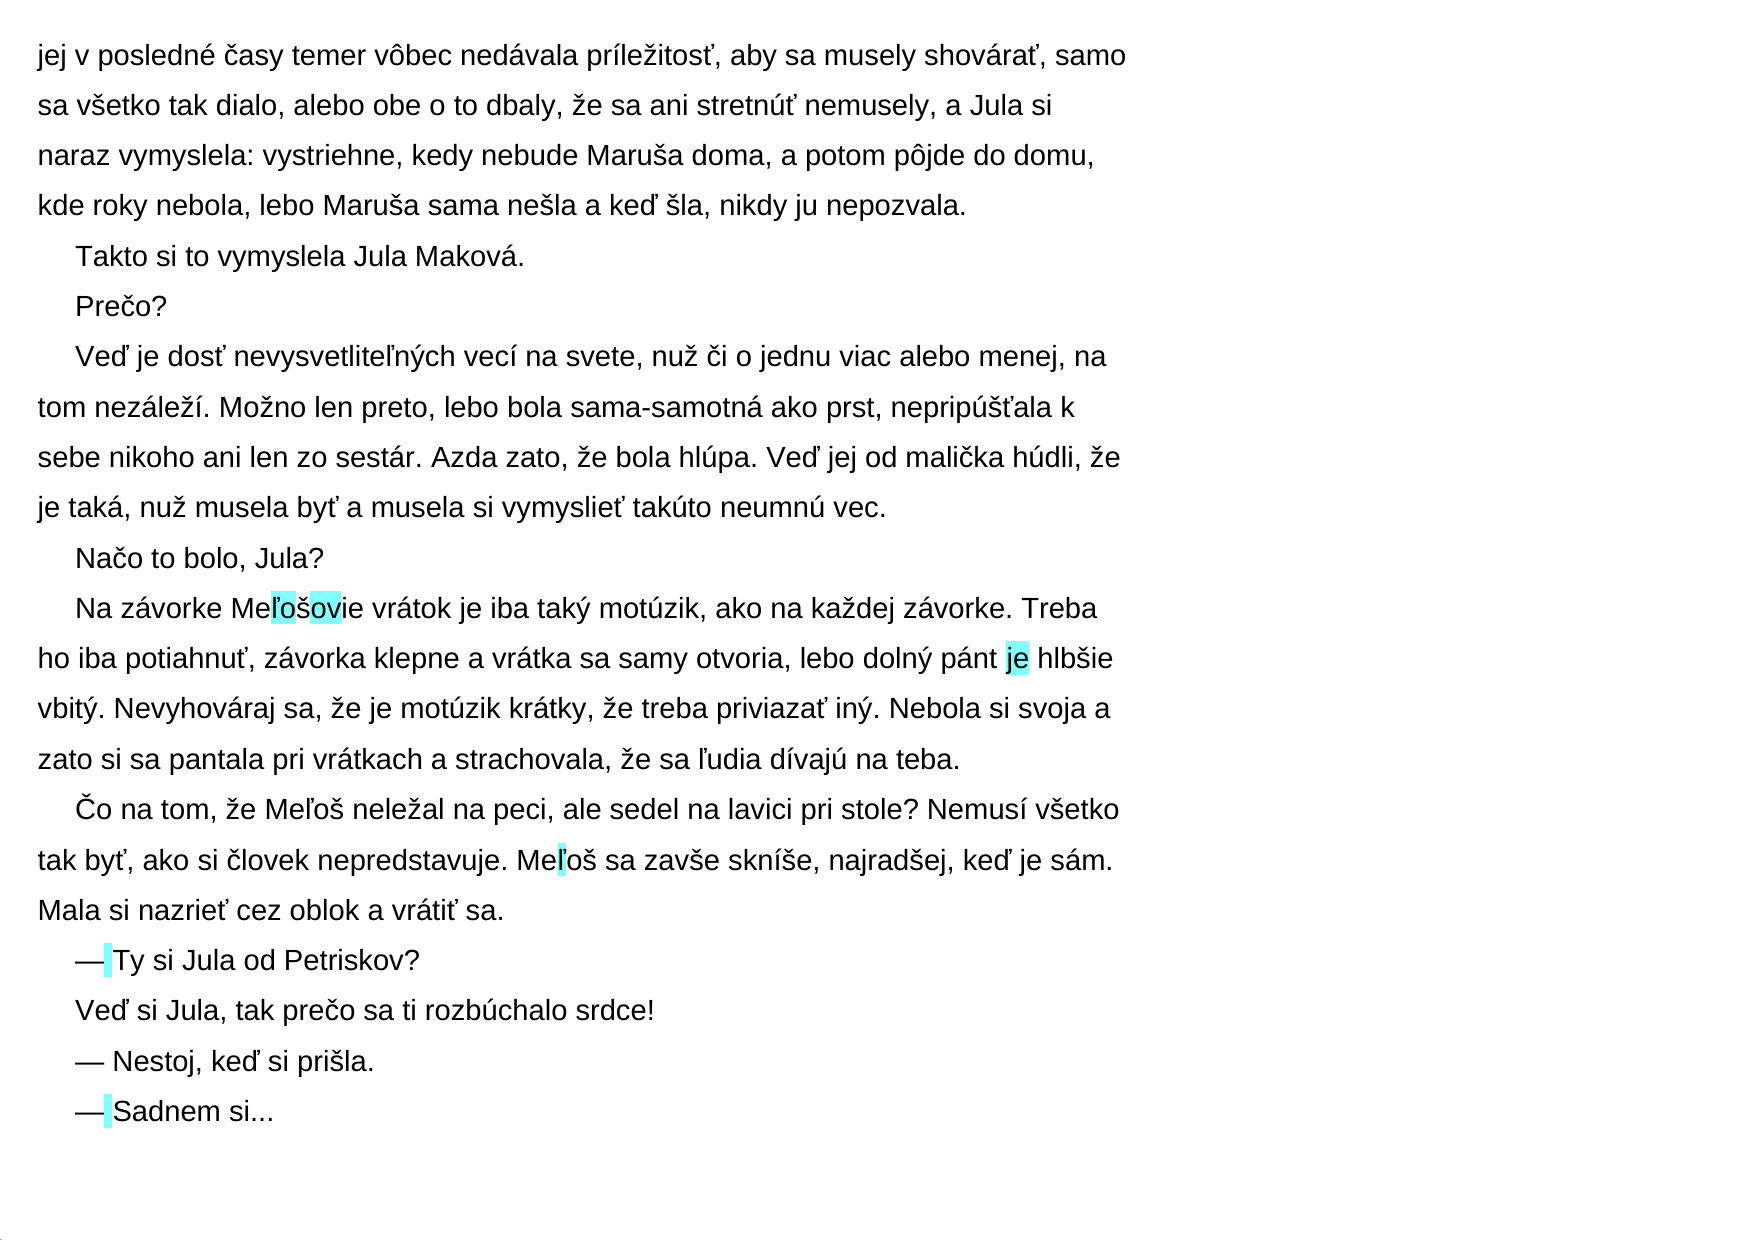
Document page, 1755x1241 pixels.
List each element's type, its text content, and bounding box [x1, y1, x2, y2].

text Načo to bolo, Jula? [37, 541, 1130, 574]
text jej v posledné časy temer vôbec nedávala príležitosť, aby sa musely shovárať, samo sa všetko tak dialo, alebo obe o to dbaly, že sa ani stretnúť nemusely, a Jula si naraz vymyslela: vystriehne, kedy nebude Maruša doma, a potom pôjde do domu, kde roky nebola, lebo Maruša sama nešla a keď šla, nikdy ju nepozvala. [37, 37, 1130, 222]
text — Sadnem si... [37, 1094, 1130, 1128]
text — Ty si Jula od Petriskov? [37, 943, 1130, 977]
text Veď je dosť nevysvetliteľných vecí na svete, nuž či o jednu viac alebo menej, na tom nezáleží. Možno len preto, lebo bola sama-samotná ako prst, nepripúšťala k sebe nikoho ani len zo sestár. Azda zato, že bola hlúpa. Veď jej od malička húdli, že je taká, nuž musela byť a musela si vymyslieť takúto neumnú vec. [37, 339, 1130, 524]
text Veď si Jula, tak prečo sa ti rozbúchalo srdce! [37, 993, 1130, 1027]
text Čo na tom, že Meľoš neležal na peci, ale sedel na lavici pri stole? Nemusí všetko tak byť, ako si človek nepredstavuje. Meľoš sa zavše skníše, najradšej, keď je sám. Mala si nazrieť cez oblok a vrátiť sa. [37, 792, 1130, 926]
text — Nestoj, keď si prišla. [37, 1044, 1130, 1077]
text Na závorke Meľošovie vrátok je iba taký motúzik, ako na každej závorke. Treba ho iba potiahnuť, závorka klepne a vrátka sa samy otvoria, lebo dolný pánt je hlbšie vbitý. Nevyhováraj sa, že je motúzik krátky, že treba priviazať iný. Nebola si svoja a zato si sa pantala pri vrátkach a strachovala, že sa ľudia dívajú na teba. [37, 591, 1130, 775]
text Prečo? [37, 289, 1130, 323]
text Takto si to vymyslela Jula Maková. [37, 239, 1130, 272]
